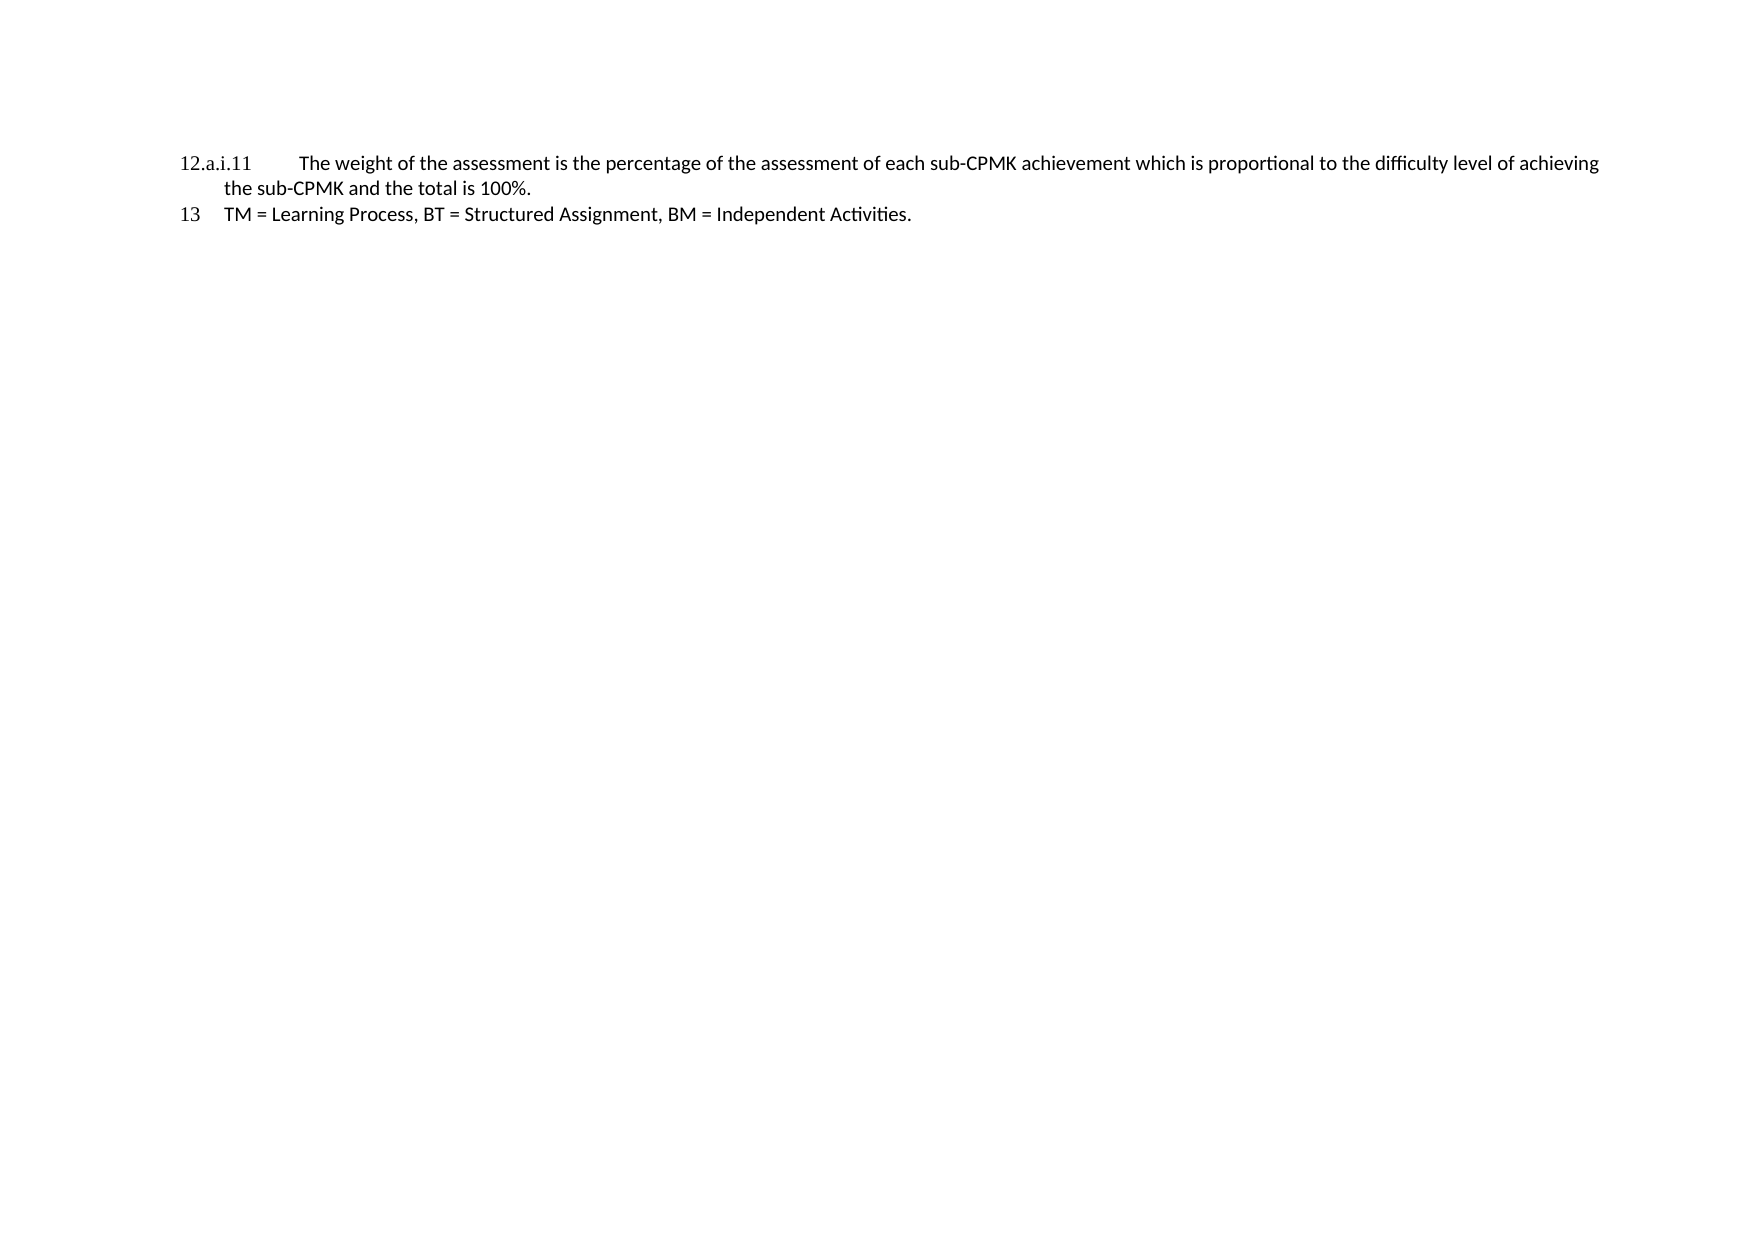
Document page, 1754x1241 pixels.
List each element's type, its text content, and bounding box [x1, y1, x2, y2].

list TM = Learning Process, BT = Structured Assignment, BM = Independent Activities. [179, 201, 1604, 226]
list The weight of the assessment is the percentage of the assessment of each sub-CPMK achievement which is proportional to the difficulty level of achieving the sub-CPMK and the total is 100%. [179, 150, 1604, 201]
